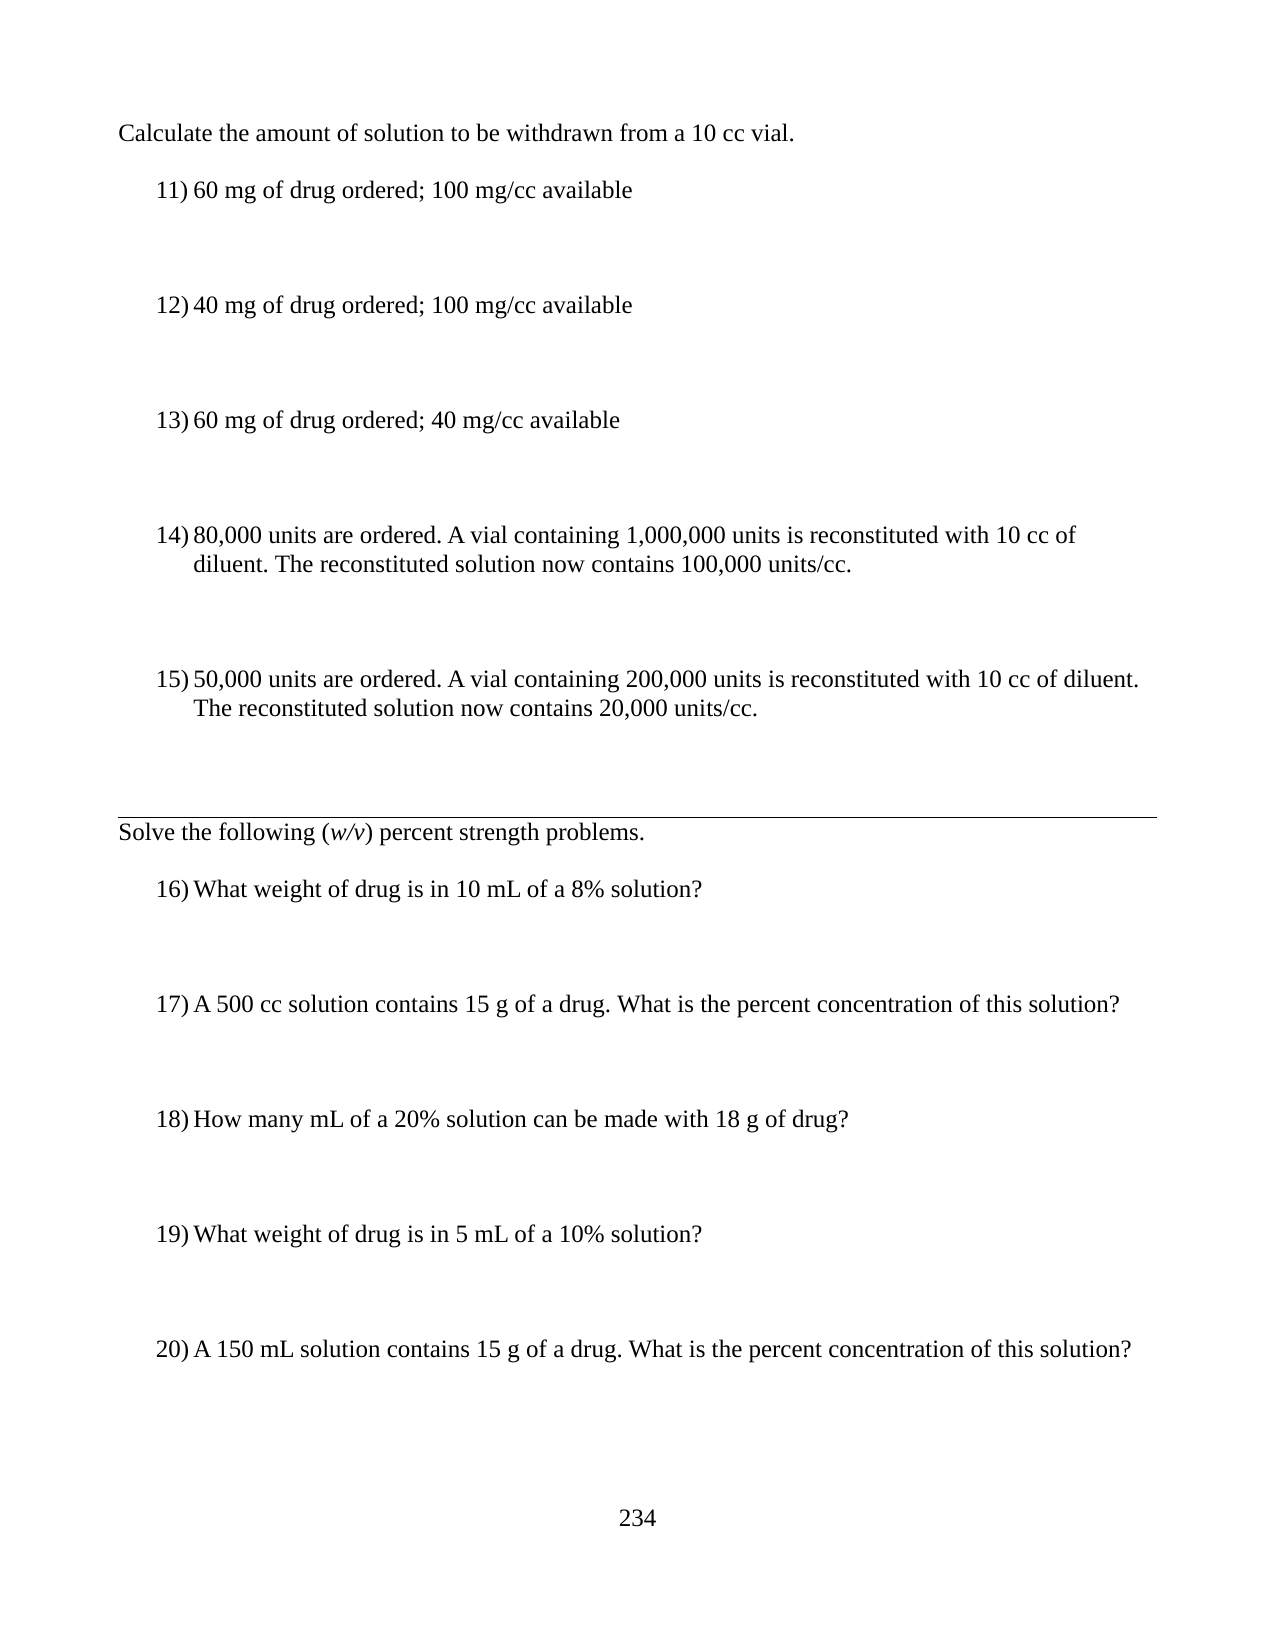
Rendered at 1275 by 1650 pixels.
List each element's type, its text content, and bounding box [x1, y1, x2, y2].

list 40 mg of drug ordered; 100 mg/cc available [156, 291, 1157, 319]
list What weight of drug is in 10 mL of a 8% solution? [156, 874, 1157, 903]
list 50,000 units are ordered. A vial containing 200,000 units is reconstituted with 10 cc of diluent. The reconstituted solution now contains 20,000 units/cc. [156, 664, 1157, 722]
text Calculate the amount of solution to be withdrawn from a 10 cc vial. [118, 118, 1157, 147]
list 60 mg of drug ordered; 40 mg/cc available [156, 406, 1157, 434]
list How many mL of a 20% solution can be made with 18 g of drug? [156, 1104, 1157, 1133]
text Solve the following (w/v) percent strength problems. [118, 818, 1157, 846]
list A 150 mL solution contains 15 g of a drug. What is the percent concentration of this solution? [156, 1334, 1157, 1363]
list A 500 cc solution contains 15 g of a drug. What is the percent concentration of this solution? [156, 989, 1157, 1018]
list What weight of drug is in 5 mL of a 10% solution? [156, 1219, 1157, 1248]
list 60 mg of drug ordered; 100 mg/cc available [156, 176, 1157, 204]
list 80,000 units are ordered. A vial containing 1,000,000 units is reconstituted with 10 cc of diluent. The reconstituted solution now contains 100,000 units/cc. [156, 521, 1157, 578]
